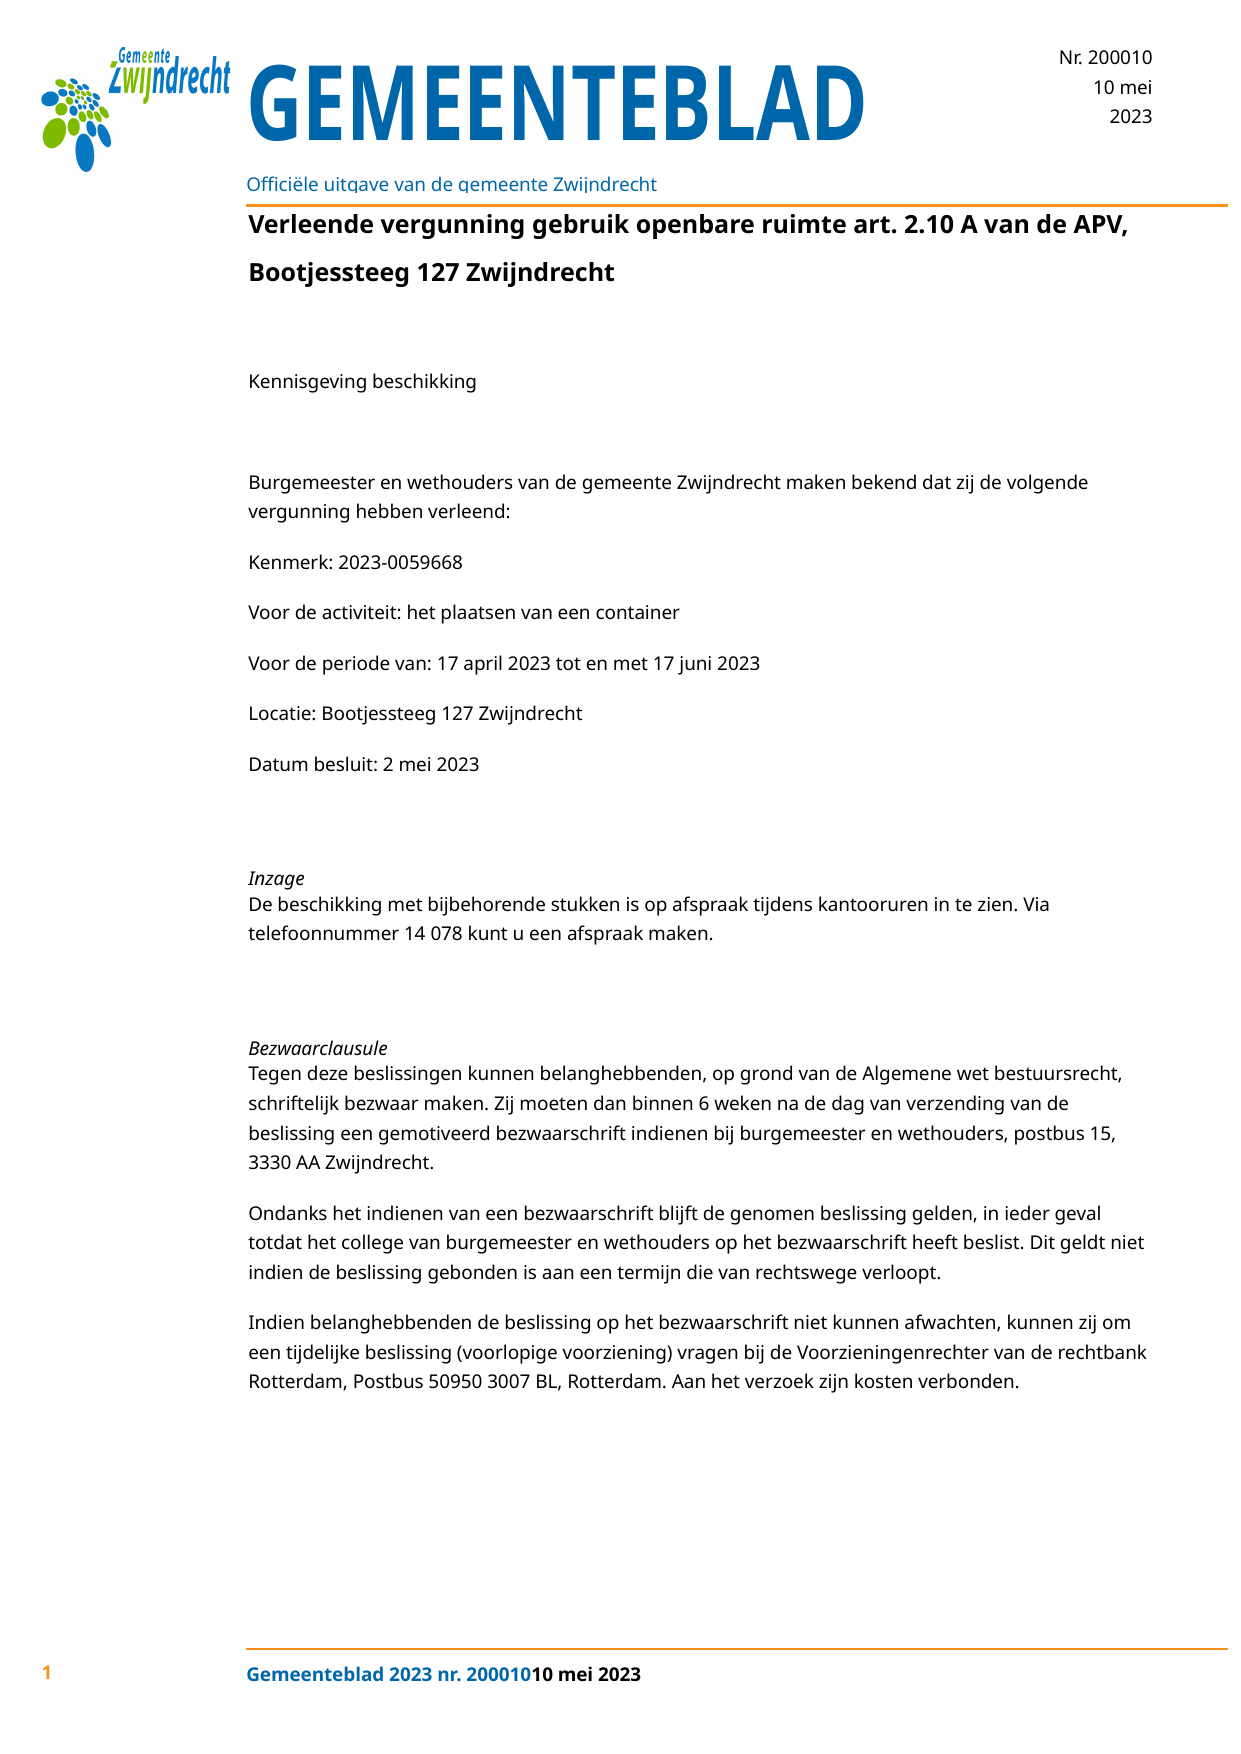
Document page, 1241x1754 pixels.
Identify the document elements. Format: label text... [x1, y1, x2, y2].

text Kenmerk: 2023-0059668 [248, 549, 1152, 575]
text Bezwaarclausule [248, 1035, 1152, 1061]
text Voor de periode van: 17 april 2023 tot en met 17 juni 2023 [248, 650, 1152, 676]
text Ondanks het indienen van een bezwaarschrift blijft de genomen beslissing gelden, in ieder geval totdat het college van burgemeester en wethouders op het bezwaarschrift heeft beslist. Dit geldt niet indien de beslissing gebonden is aan een termijn die van rechtswege verloopt. [248, 1200, 1152, 1285]
text Inzage [248, 865, 1152, 891]
text Burgemeester en wethouders van de gemeente Zwijndrecht maken bekend dat zij de volgende vergunning hebben verleend: [248, 469, 1152, 524]
text Verleende vergunning gebruik openbare ruimte art. 2.10 A van de APV, Bootjessteeg 127 Zwijndrecht [248, 207, 1152, 288]
text Locatie: Bootjessteeg 127 Zwijndrecht [248, 700, 1152, 726]
text Voor de activiteit: het plaatsen van een container [248, 599, 1152, 625]
text Indien belanghebbenden de beslissing op het bezwaarschrift niet kunnen afwachten, kunnen zij om een tijdelijke beslissing (voorlopige voorziening) vragen bij de Voorzieningenrechter van de rechtbank Rotterdam, Postbus 50950 3007 BL, Rotterdam. Aan het verzoek zijn kosten verbonden. [248, 1309, 1152, 1394]
text Datum besluit: 2 mei 2023 [248, 751, 1152, 777]
text Tegen deze beslissingen kunnen belanghebbenden, op grond van de Algemene wet bestuursrecht, schriftelijk bezwaar maken. Zij moeten dan binnen 6 weken na de dag van verzending van de beslissing een gemotiveerd bezwaarschrift indienen bij burgemeester en wethouders, postbus 15, 3330 AA Zwijndrecht. [248, 1061, 1152, 1175]
text Kennisgeving beschikking [248, 368, 1152, 394]
picture [41, 47, 231, 172]
text De beschikking met bijbehorende stukken is op afspraak tijdens kantooruren in te zien. Via telefoonnummer 14 078 kunt u een afspraak maken. [248, 891, 1152, 946]
